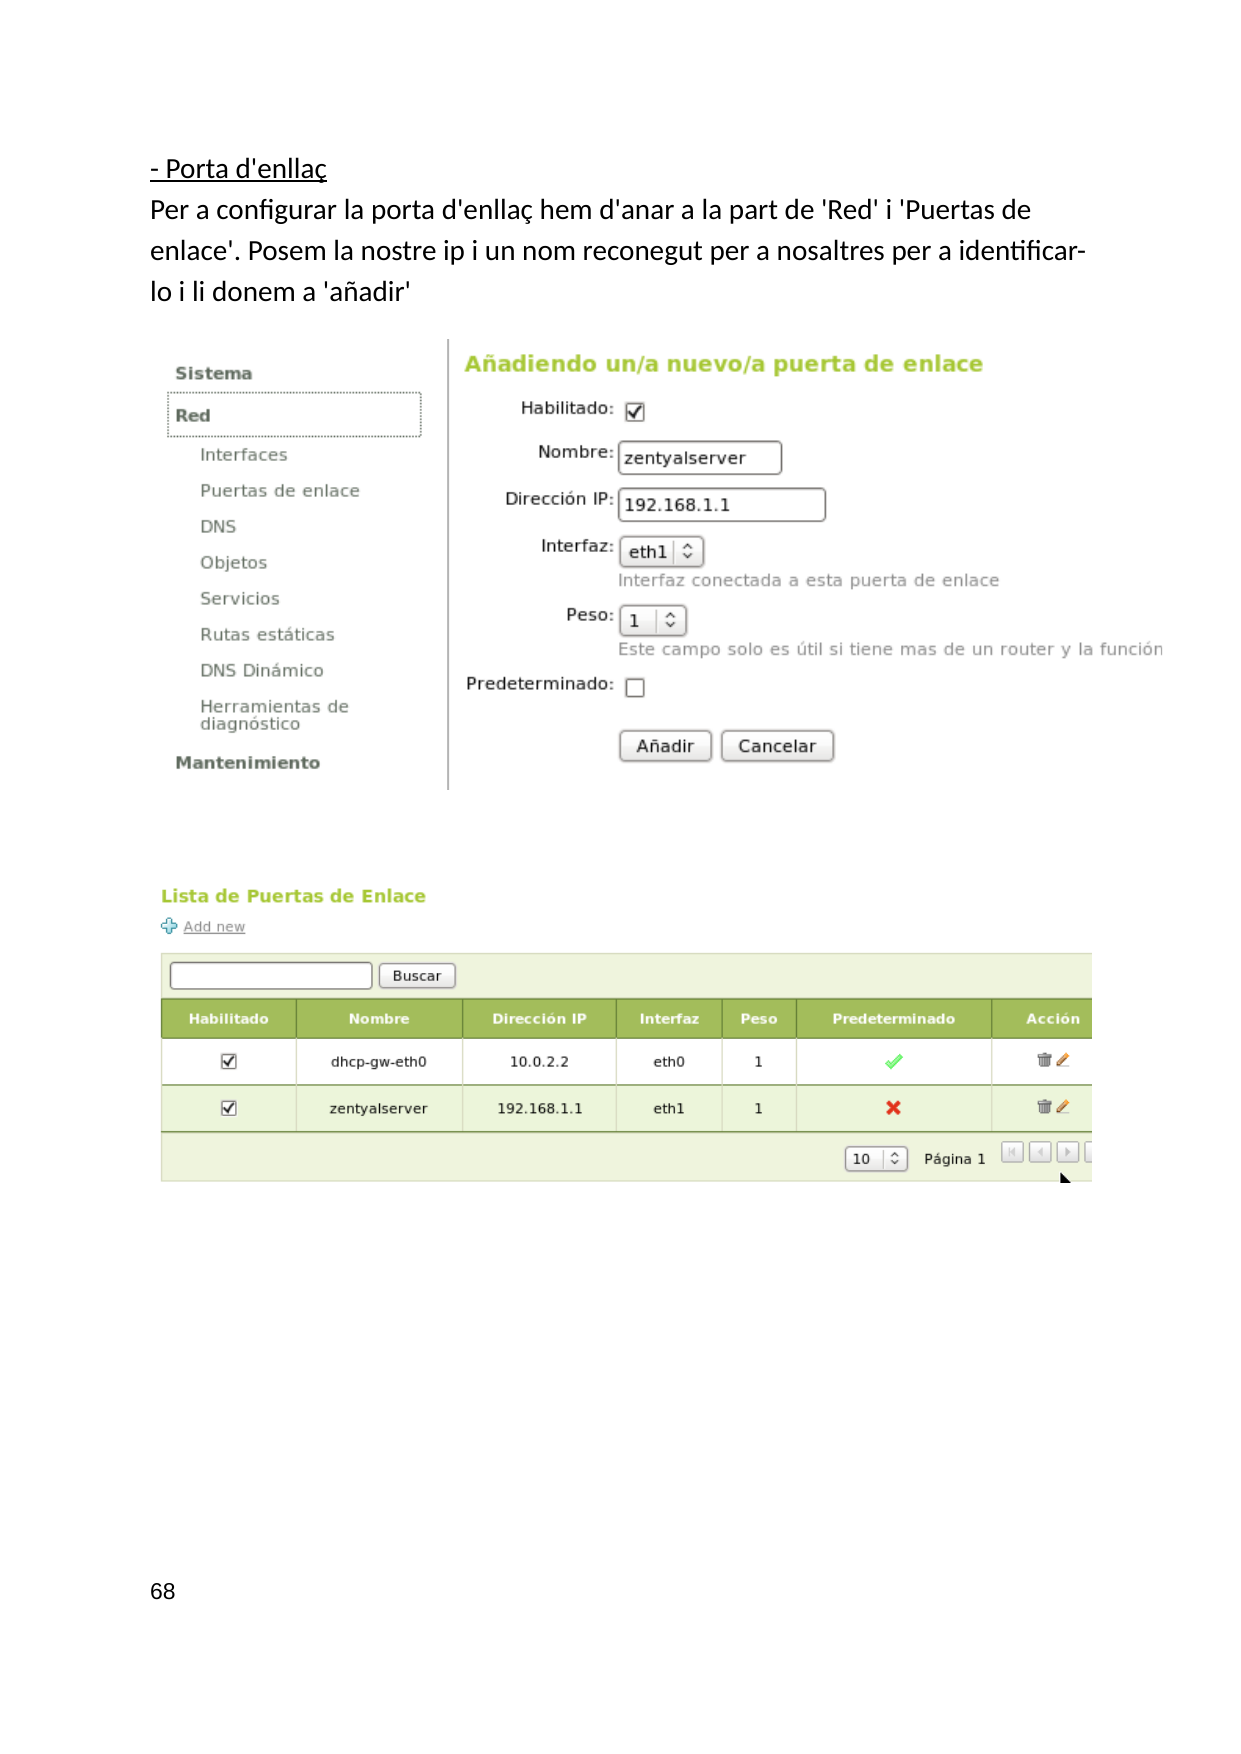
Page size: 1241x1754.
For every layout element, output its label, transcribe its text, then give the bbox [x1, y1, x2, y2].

picture [151, 877, 1092, 1183]
text Per a configurar la porta d'enllaç hem d'anar a la part de 'Red' i 'Puertas de enlace'. Posem la nostre ip i un nom reconegut per a nosaltres per a identificar-lo i li donem a 'añadir' [150, 191, 1090, 308]
picture [156, 339, 1163, 790]
text - Porta d'enllaç [150, 150, 1090, 186]
